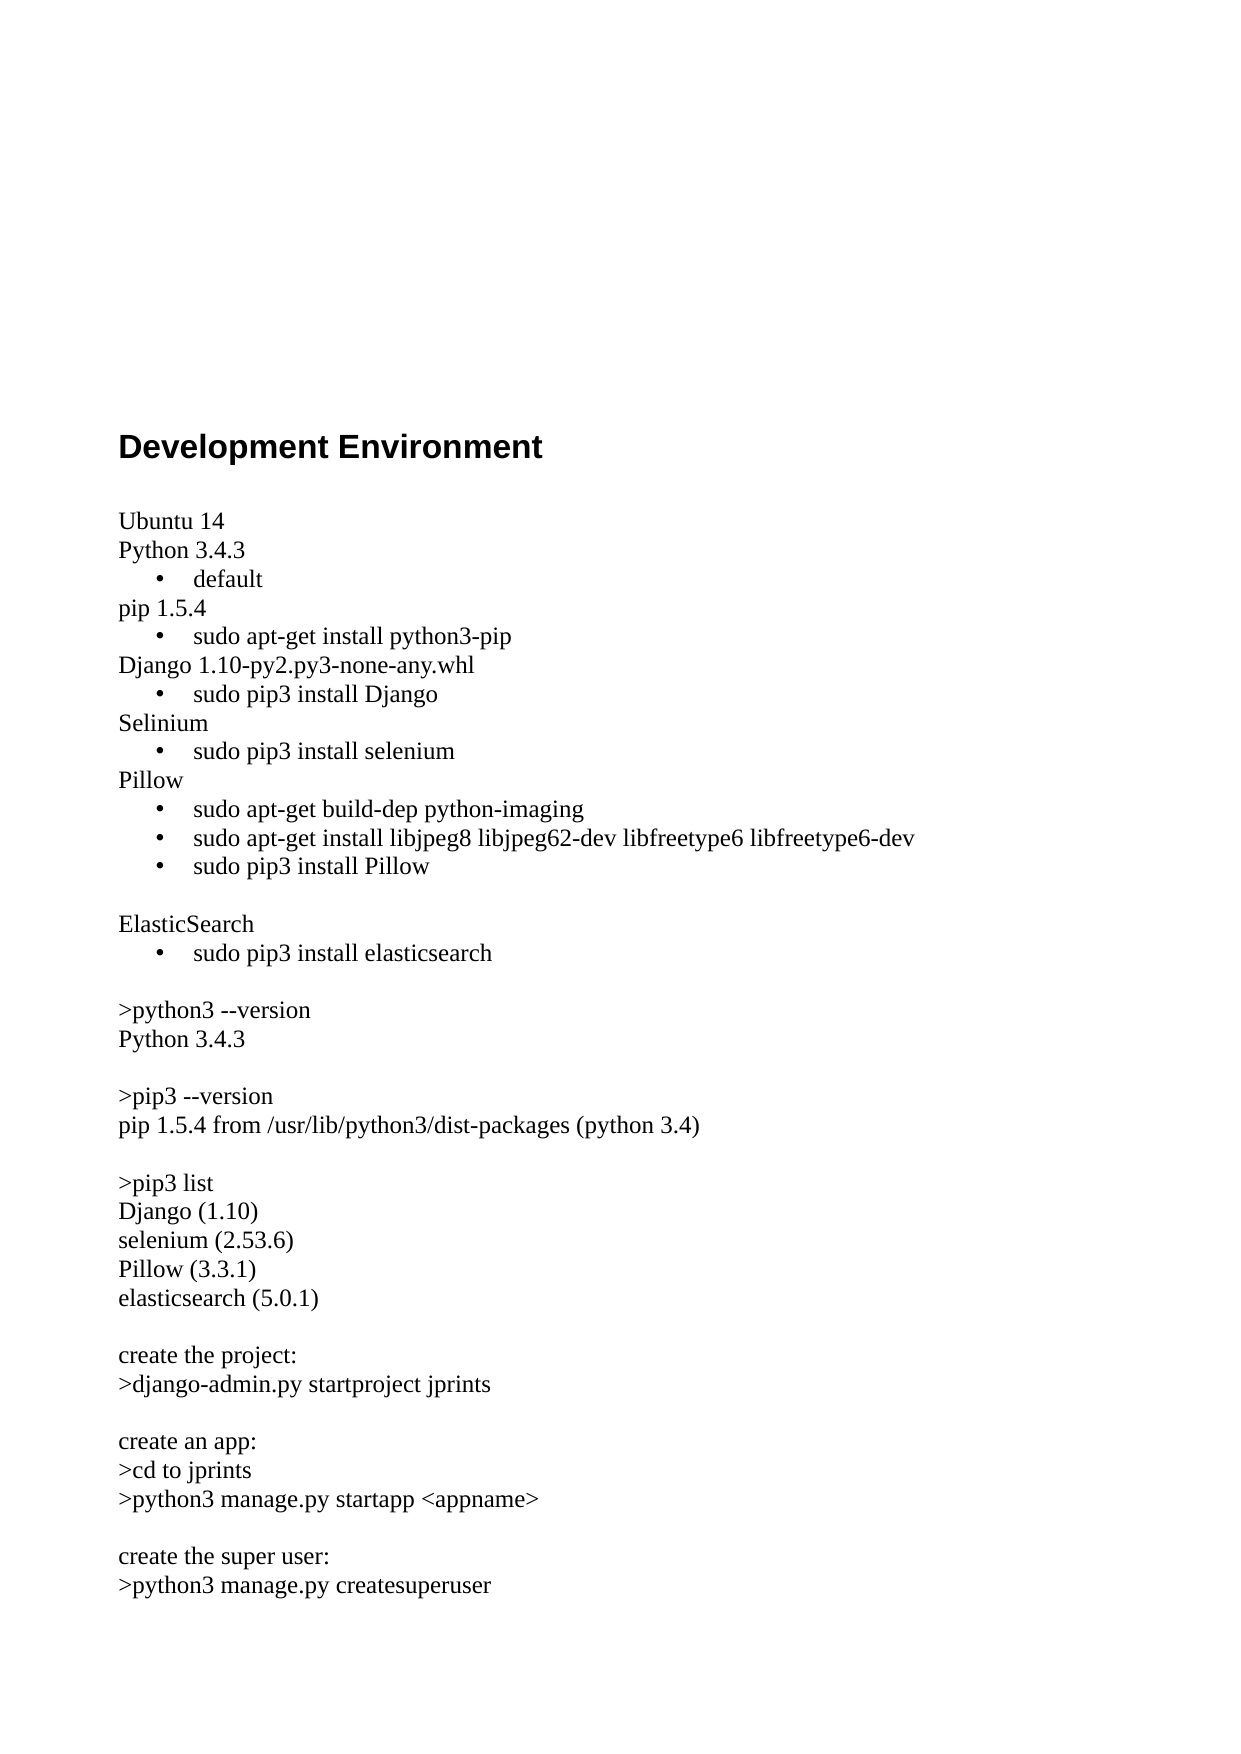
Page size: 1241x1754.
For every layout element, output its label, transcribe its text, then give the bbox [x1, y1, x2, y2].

text ElasticSearch [118, 909, 1122, 938]
text create the super user: [118, 1541, 1122, 1570]
text Pillow [118, 765, 1122, 794]
list sudo pip3 install Django [156, 679, 1122, 708]
text create the project: [118, 1340, 1122, 1369]
list sudo pip3 install selenium [156, 736, 1122, 765]
text Python 3.4.3 [118, 535, 1122, 564]
list default [156, 564, 1122, 593]
text Pillow (3.3.1) [118, 1254, 1122, 1283]
text >python3 --version [118, 995, 1122, 1024]
list sudo pip3 install elasticsearch [156, 938, 1122, 966]
text >pip3 --version [118, 1081, 1122, 1110]
text Selinium [118, 708, 1122, 736]
list sudo apt-get install libjpeg8 libjpeg62-dev libfreetype6 libfreetype6-dev [156, 823, 1122, 851]
text pip 1.5.4 from /usr/lib/python3/dist-packages (python 3.4) [118, 1110, 1122, 1139]
text pip 1.5.4 [118, 593, 1122, 621]
text Python 3.4.3 [118, 1024, 1122, 1053]
text >cd to jprints [118, 1455, 1122, 1484]
text >python3 manage.py startapp <appname> [118, 1484, 1122, 1513]
text selenium (2.53.6) [118, 1225, 1122, 1254]
text create an app: [118, 1426, 1122, 1455]
list sudo apt-get install python3-pip [156, 621, 1122, 650]
text elasticsearch (5.0.1) [118, 1283, 1122, 1311]
text >django-admin.py startproject jprints [118, 1369, 1122, 1398]
text Ubuntu 14 [118, 506, 1122, 535]
list sudo pip3 install Pillow [156, 851, 1122, 880]
list sudo apt-get build-dep python-imaging [156, 794, 1122, 823]
text >pip3 list [118, 1168, 1122, 1196]
text >python3 manage.py createsuperuser [118, 1570, 1122, 1599]
text Django 1.10-py2.py3-none-any.whl [118, 650, 1122, 679]
text Django (1.10) [118, 1196, 1122, 1225]
subtitle Development Environment [118, 426, 1122, 465]
